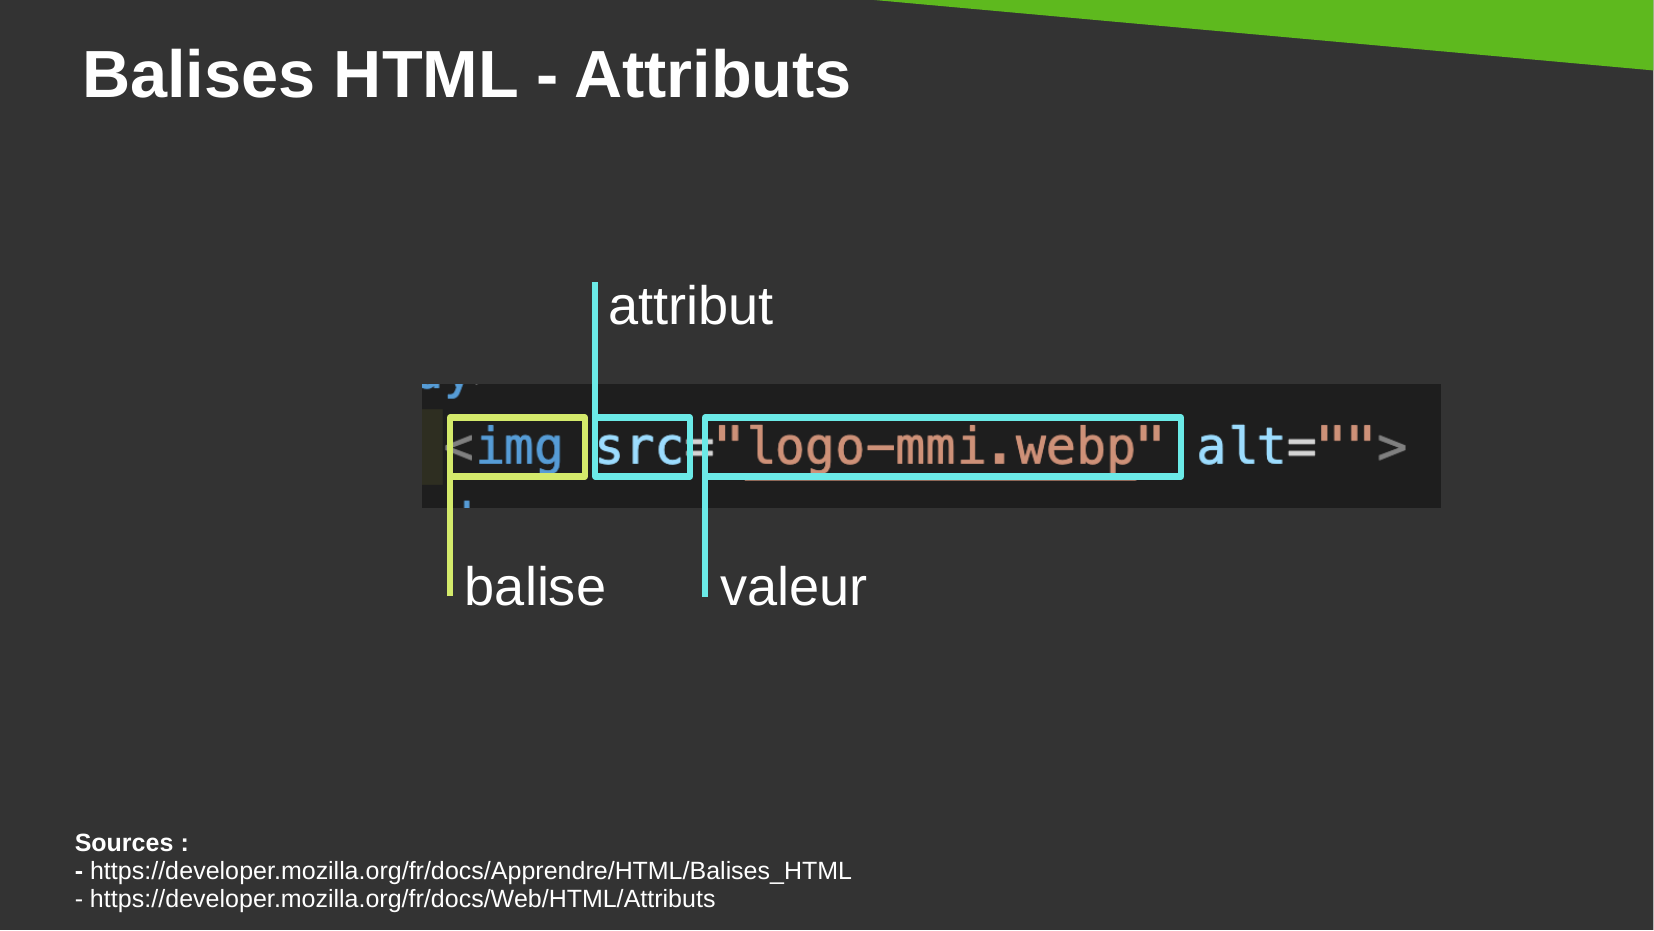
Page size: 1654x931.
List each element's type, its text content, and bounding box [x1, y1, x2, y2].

picture [598, 421, 687, 473]
title valeur [720, 556, 1141, 619]
title attribut [608, 276, 1029, 339]
text_box [874, 0, 1654, 71]
text_box Sources : - https://developer.mozilla.org/fr/docs/Apprendre/HTML/Balises_HTML - https://developer.mozilla.org/fr/docs/Web/HTML/Attributs [59, 821, 1546, 920]
title balise [464, 556, 650, 619]
title Balises HTML - Attributs [82, 37, 1571, 114]
picture [708, 421, 1178, 473]
picture [422, 384, 1441, 508]
picture [453, 421, 582, 473]
